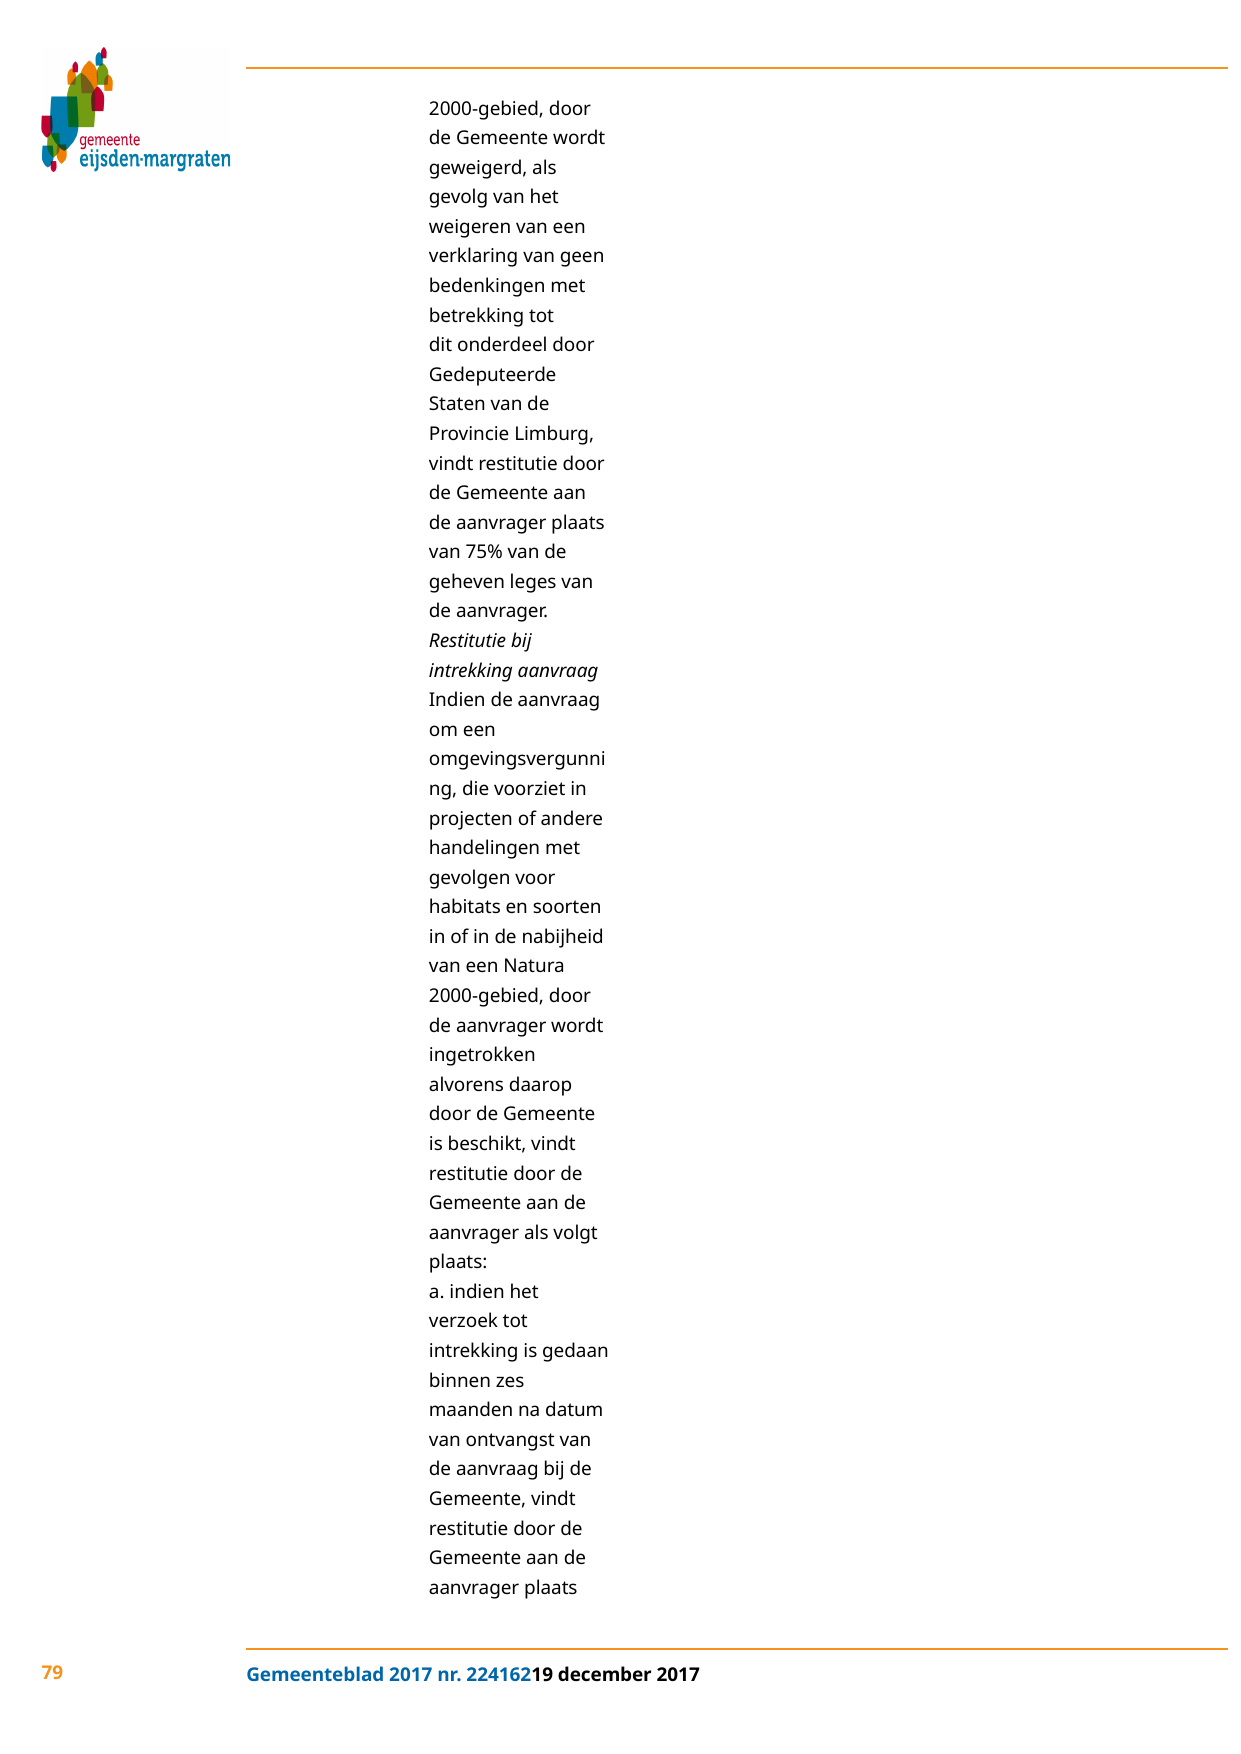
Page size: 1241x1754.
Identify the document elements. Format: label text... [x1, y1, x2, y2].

table_cell [971, 95, 1152, 1600]
table_cell [790, 95, 971, 1600]
picture [41, 47, 231, 172]
table_cell [609, 95, 790, 1600]
table_cell [248, 95, 429, 1600]
table_cell 2000-gebied, door de Gemeente wordt geweigerd, als gevolg van het weigeren van een verklaring van geen bedenkingen met betrekking tot dit onderdeel door Gedeputeerde Staten van de Provincie Limburg, vindt restitutie door de Gemeente aan de aanvrager plaats van 75% van de geheven leges van de aanvrager. Restitutie bij intrekking aanvraag Indien de aanvraag om een omgevingsvergunning, die voorziet in projecten of andere handelingen met gevolgen voor habitats en soorten in of in de nabijheid van een Natura 2000-gebied, door de aanvrager wordt ingetrokken alvorens daarop door de Gemeente is beschikt, vindt restitutie door de Gemeente aan de aanvrager als volgt plaats: a. indien het verzoek tot intrekking is gedaan binnen zes maanden na datum van ontvangst van de aanvraag bij de Gemeente, vindt restitutie door de Gemeente aan de aanvrager plaats [429, 95, 609, 1600]
